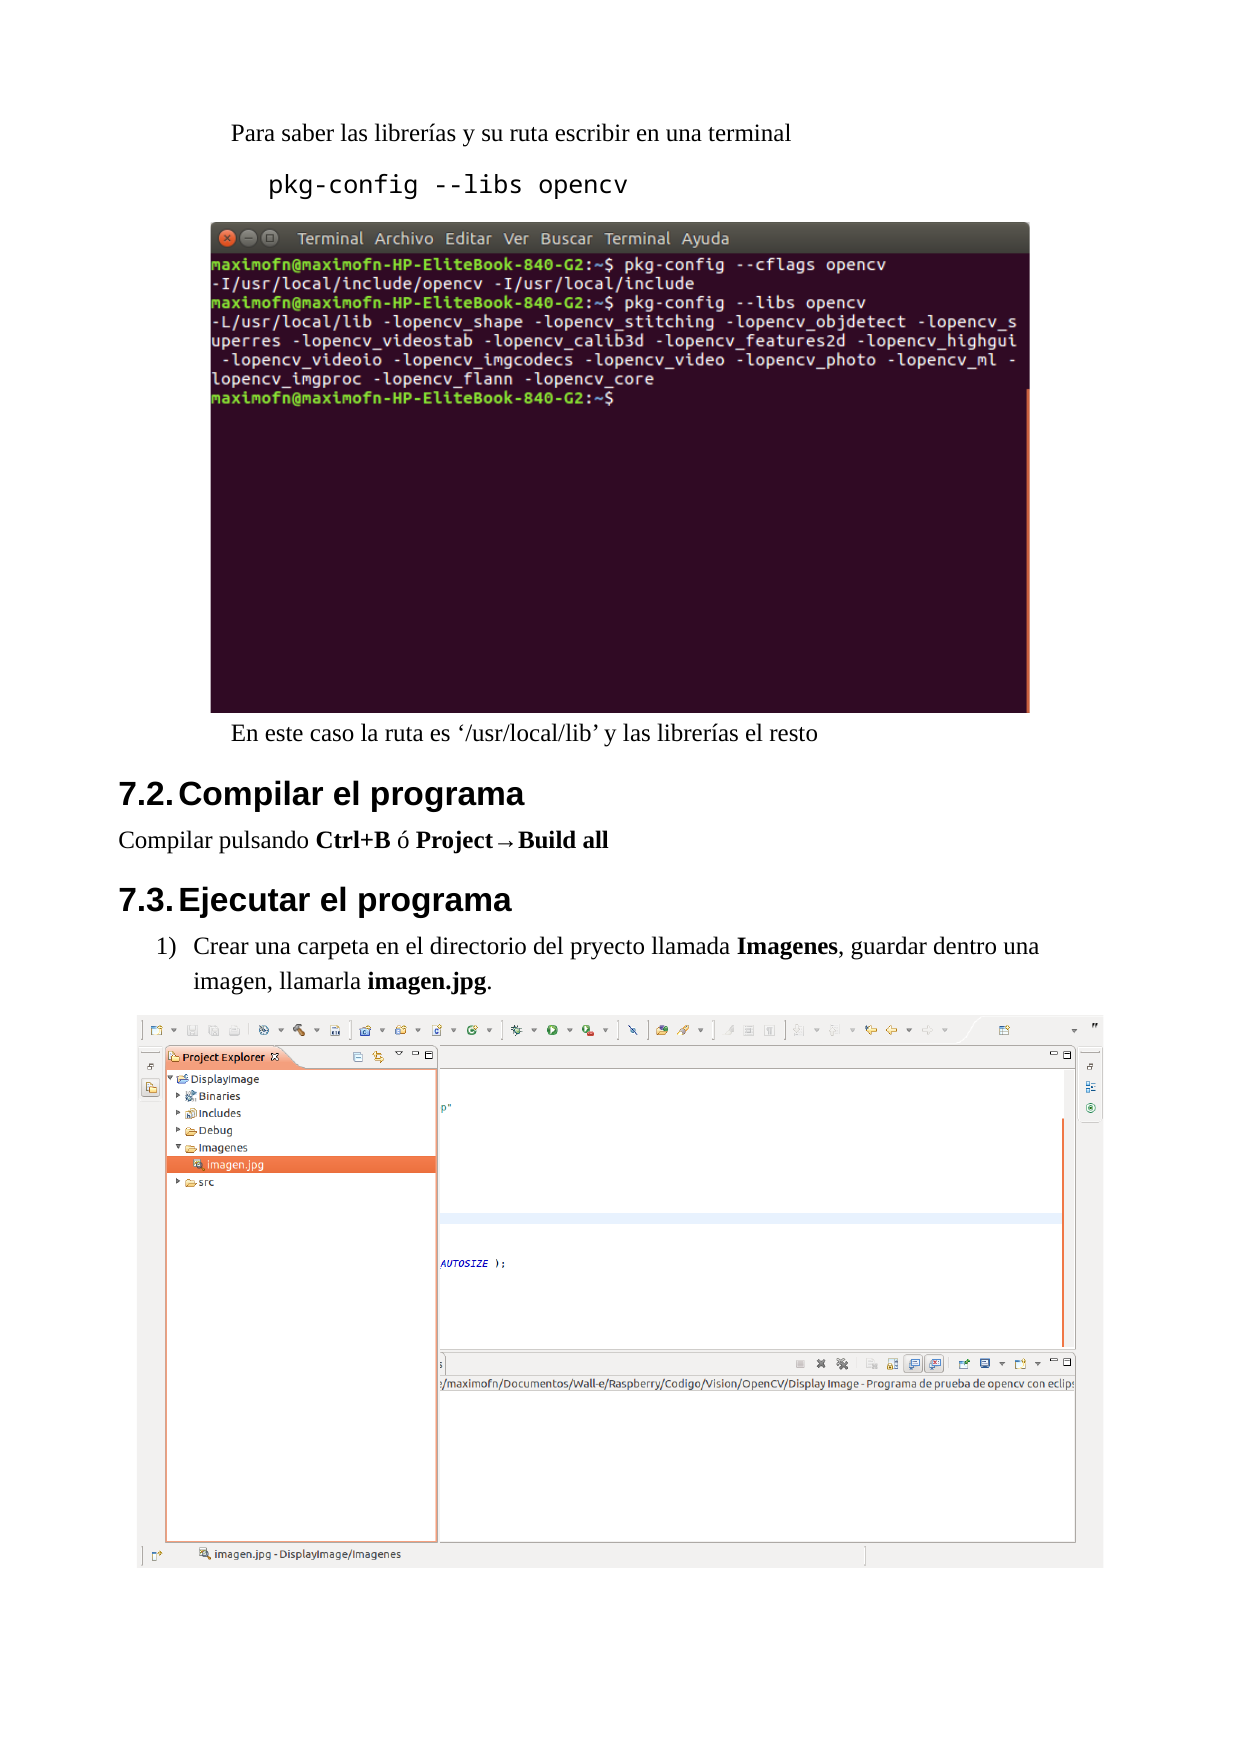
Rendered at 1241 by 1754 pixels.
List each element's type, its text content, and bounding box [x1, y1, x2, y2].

list Para saber las librerías y su ruta escribir en una terminal [193, 118, 1122, 147]
subtitle Ejecutar el programa [118, 880, 1122, 919]
picture [210, 222, 1030, 713]
subtitle Compilar el programa [118, 774, 1122, 812]
list pkg-config --libs opencv [231, 167, 1122, 201]
list Crear una carpeta en el directorio del pryecto llamada Imagenes, guardar dentro una imagen, llamarla imagen.jpg. [156, 931, 1122, 994]
picture [136, 1015, 1104, 1568]
text Compilar pulsando Ctrl+B ó Project→Build all [118, 825, 1122, 854]
list En este caso la ruta es ‘/usr/local/lib’ y las librerías el resto [193, 713, 1122, 747]
